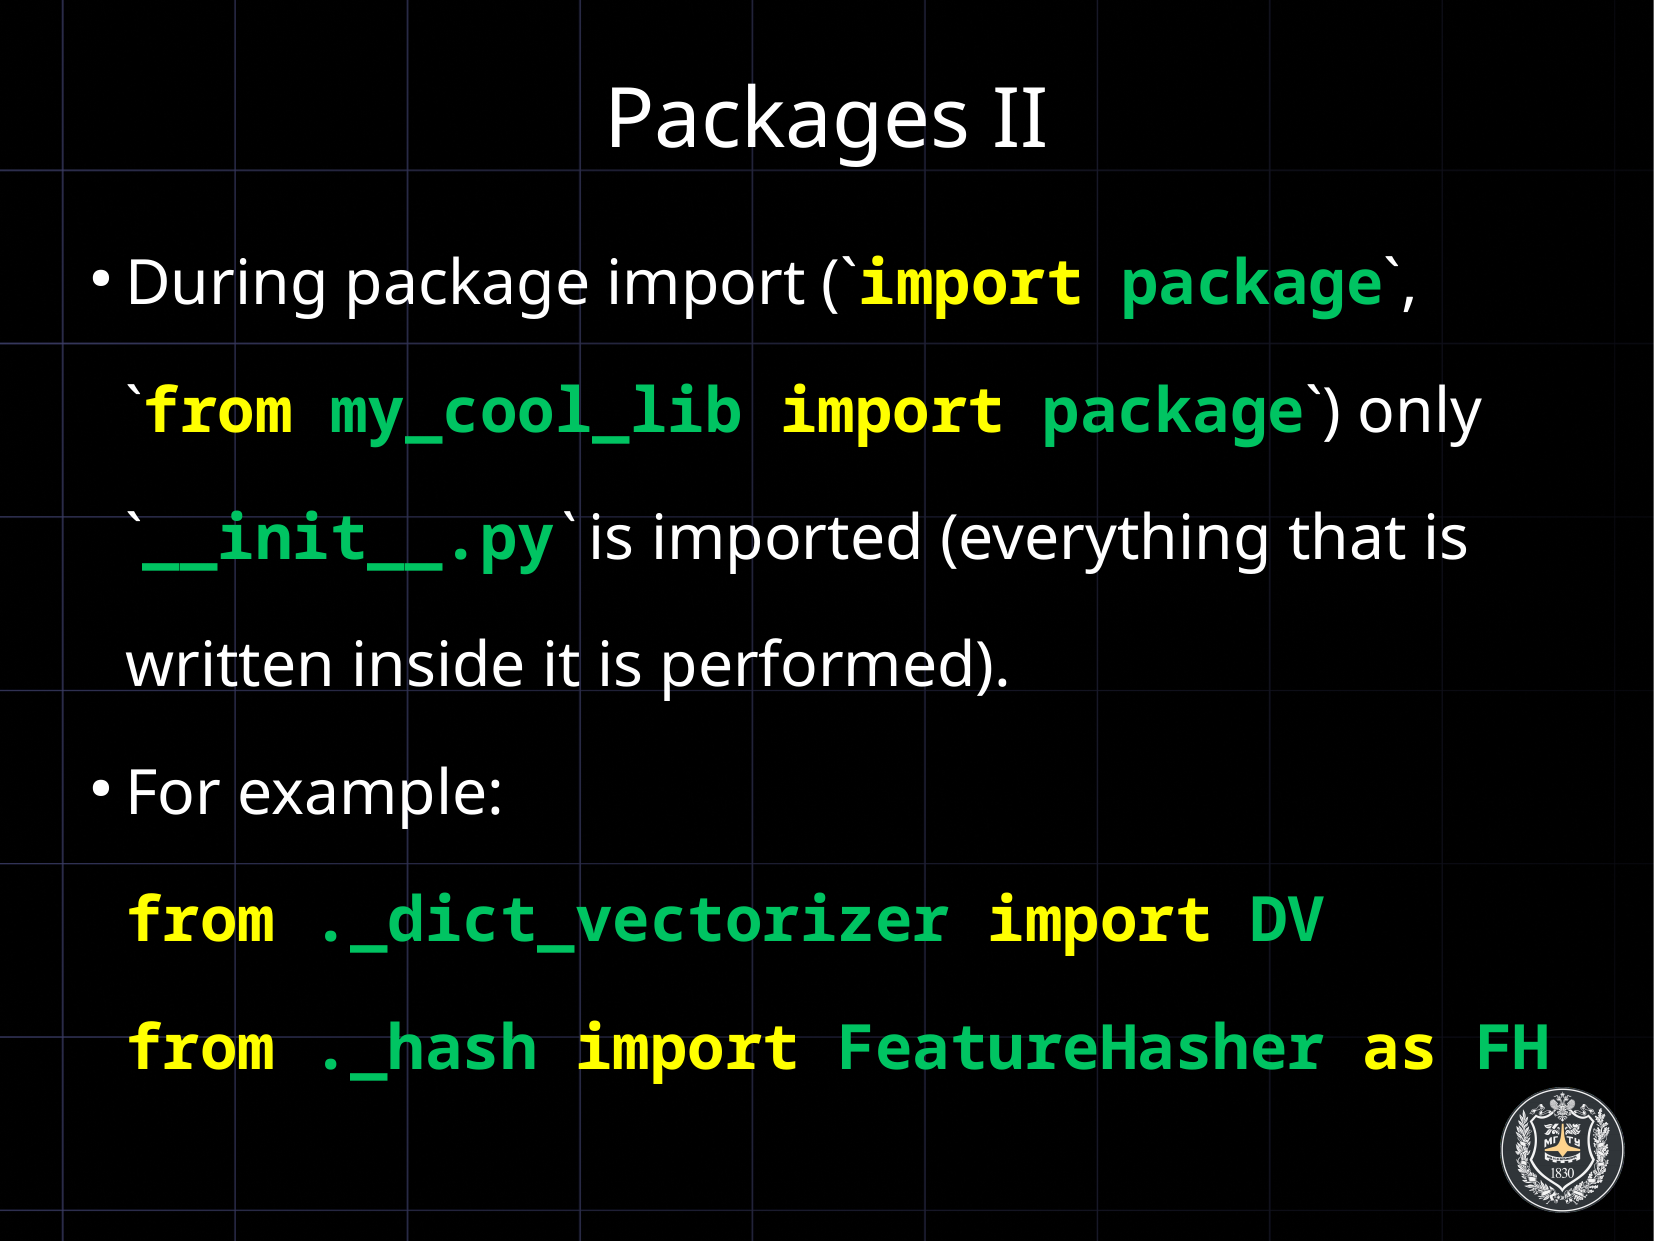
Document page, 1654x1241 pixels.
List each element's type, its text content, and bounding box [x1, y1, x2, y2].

text_box During package import (`import package`, `from my_cool_lib import package`) only `__init__.py` is imported (everything that is written inside it is performed). For example: from ._dict_vectorizer import DV from ._hash import FeatureHasher as FH __all__ = ['DV', 'FH'] [75, 187, 1576, 1126]
picture [0, 0, 1654, 1241]
title Packages II [82, 37, 1571, 187]
